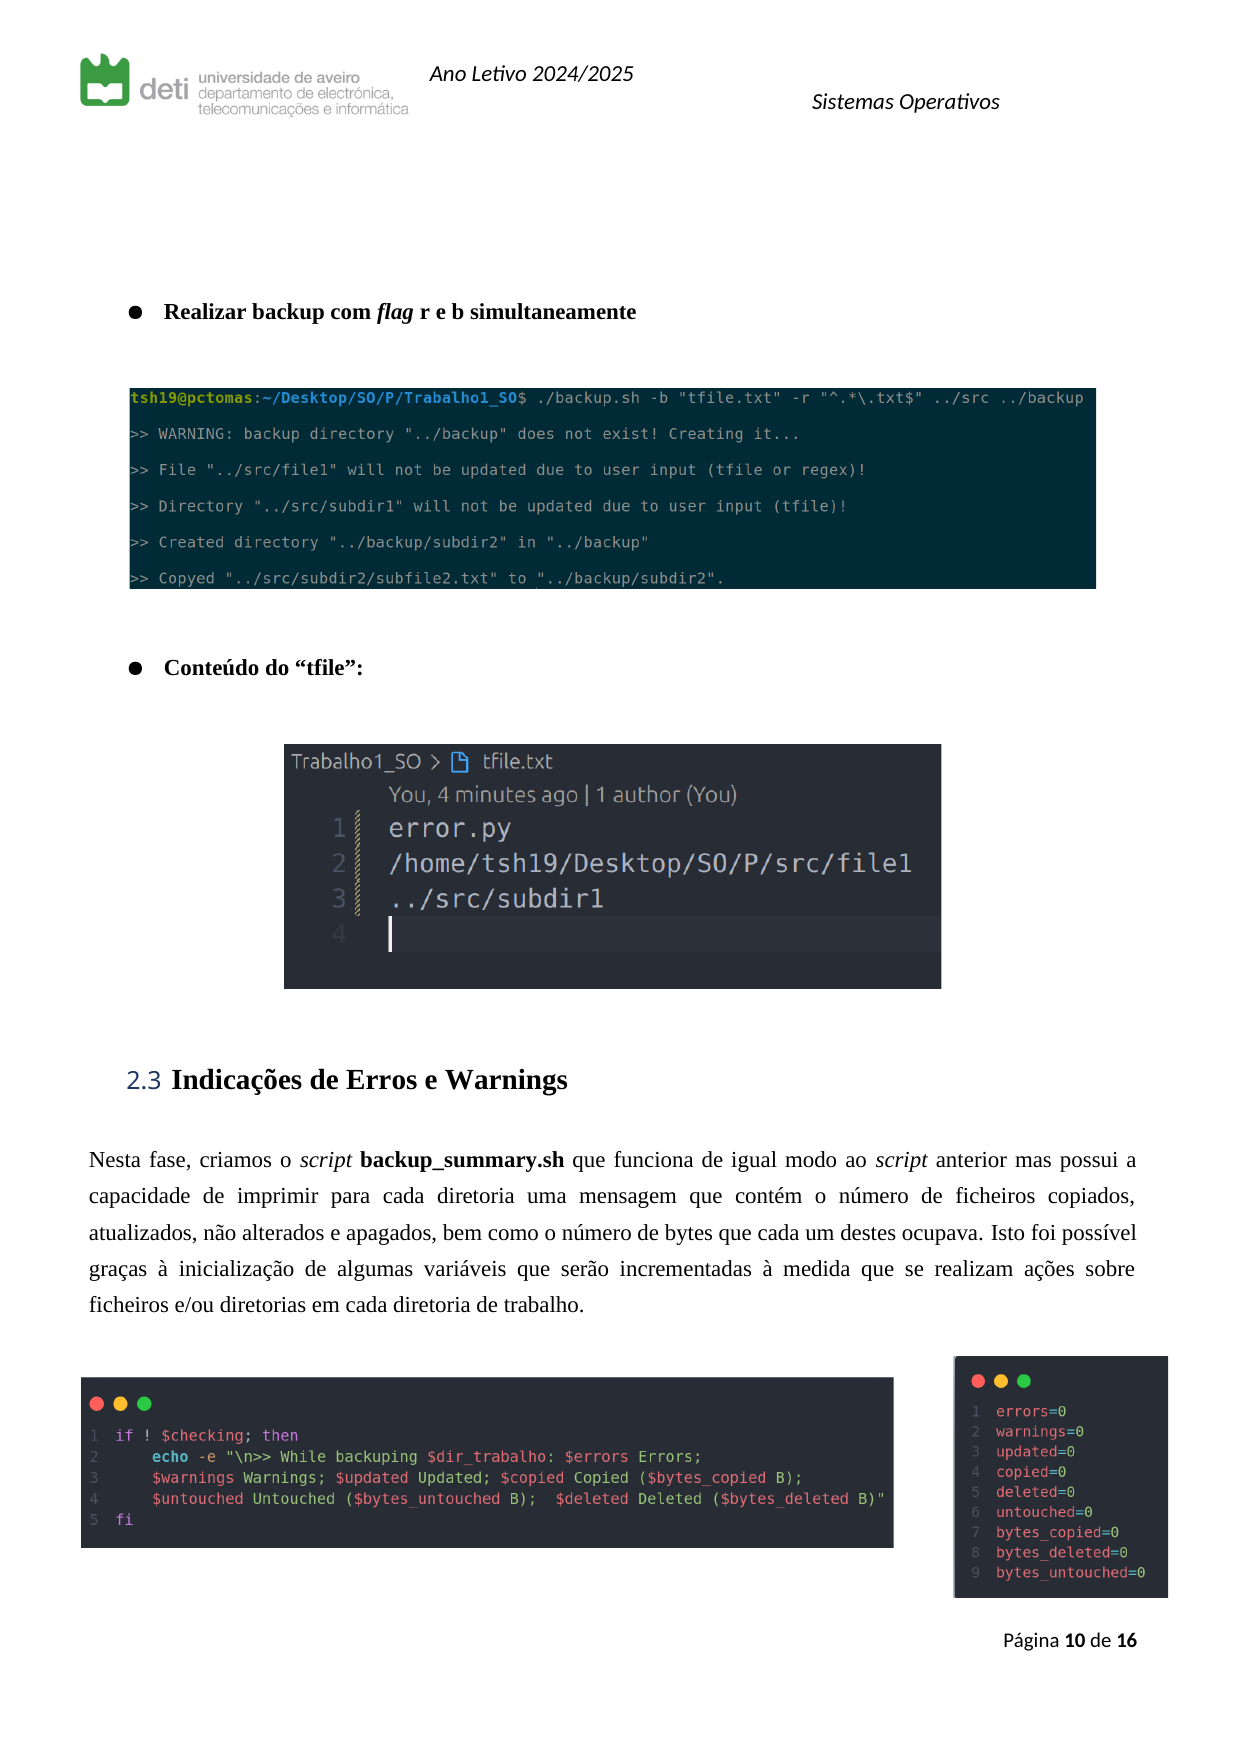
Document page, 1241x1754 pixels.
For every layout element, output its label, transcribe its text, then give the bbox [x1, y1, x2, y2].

picture [169, 393, 181, 403]
subtitle Indicações de Erros e Warnings [126, 1062, 1137, 1097]
picture [129, 393, 137, 402]
picture [462, 392, 468, 402]
picture [367, 393, 374, 402]
picture [311, 392, 315, 402]
picture [321, 393, 326, 402]
picture [953, 1356, 1169, 1598]
picture [81, 1377, 894, 1548]
picture [222, 395, 242, 402]
picture [151, 392, 157, 402]
picture [189, 395, 195, 406]
picture [284, 744, 942, 989]
picture [207, 393, 213, 402]
picture [78, 48, 410, 118]
picture [161, 393, 166, 402]
list Conteúdo do “tfile”: [126, 654, 1137, 681]
picture [340, 395, 346, 406]
picture [434, 392, 440, 402]
list Realizar backup com flag r e b simultaneamente [126, 298, 1137, 324]
text Nesta fase, criamos o script backup_summary.sh que funciona de igual modo ao script anterior mas possui a capacidade de imprimir para cada diretoria uma mensagem que contém o número de ficheiros copiados, atualizados, não alterados e apagados, bem como o número de bytes que cada um destes ocupava. Isto foi possível graças à inicialização de algumas variáveis que serão incrementadas à medida que se realizam ações sobre ficheiros e/ou diretorias em cada diretoria de trabalho. [89, 1146, 1137, 1318]
